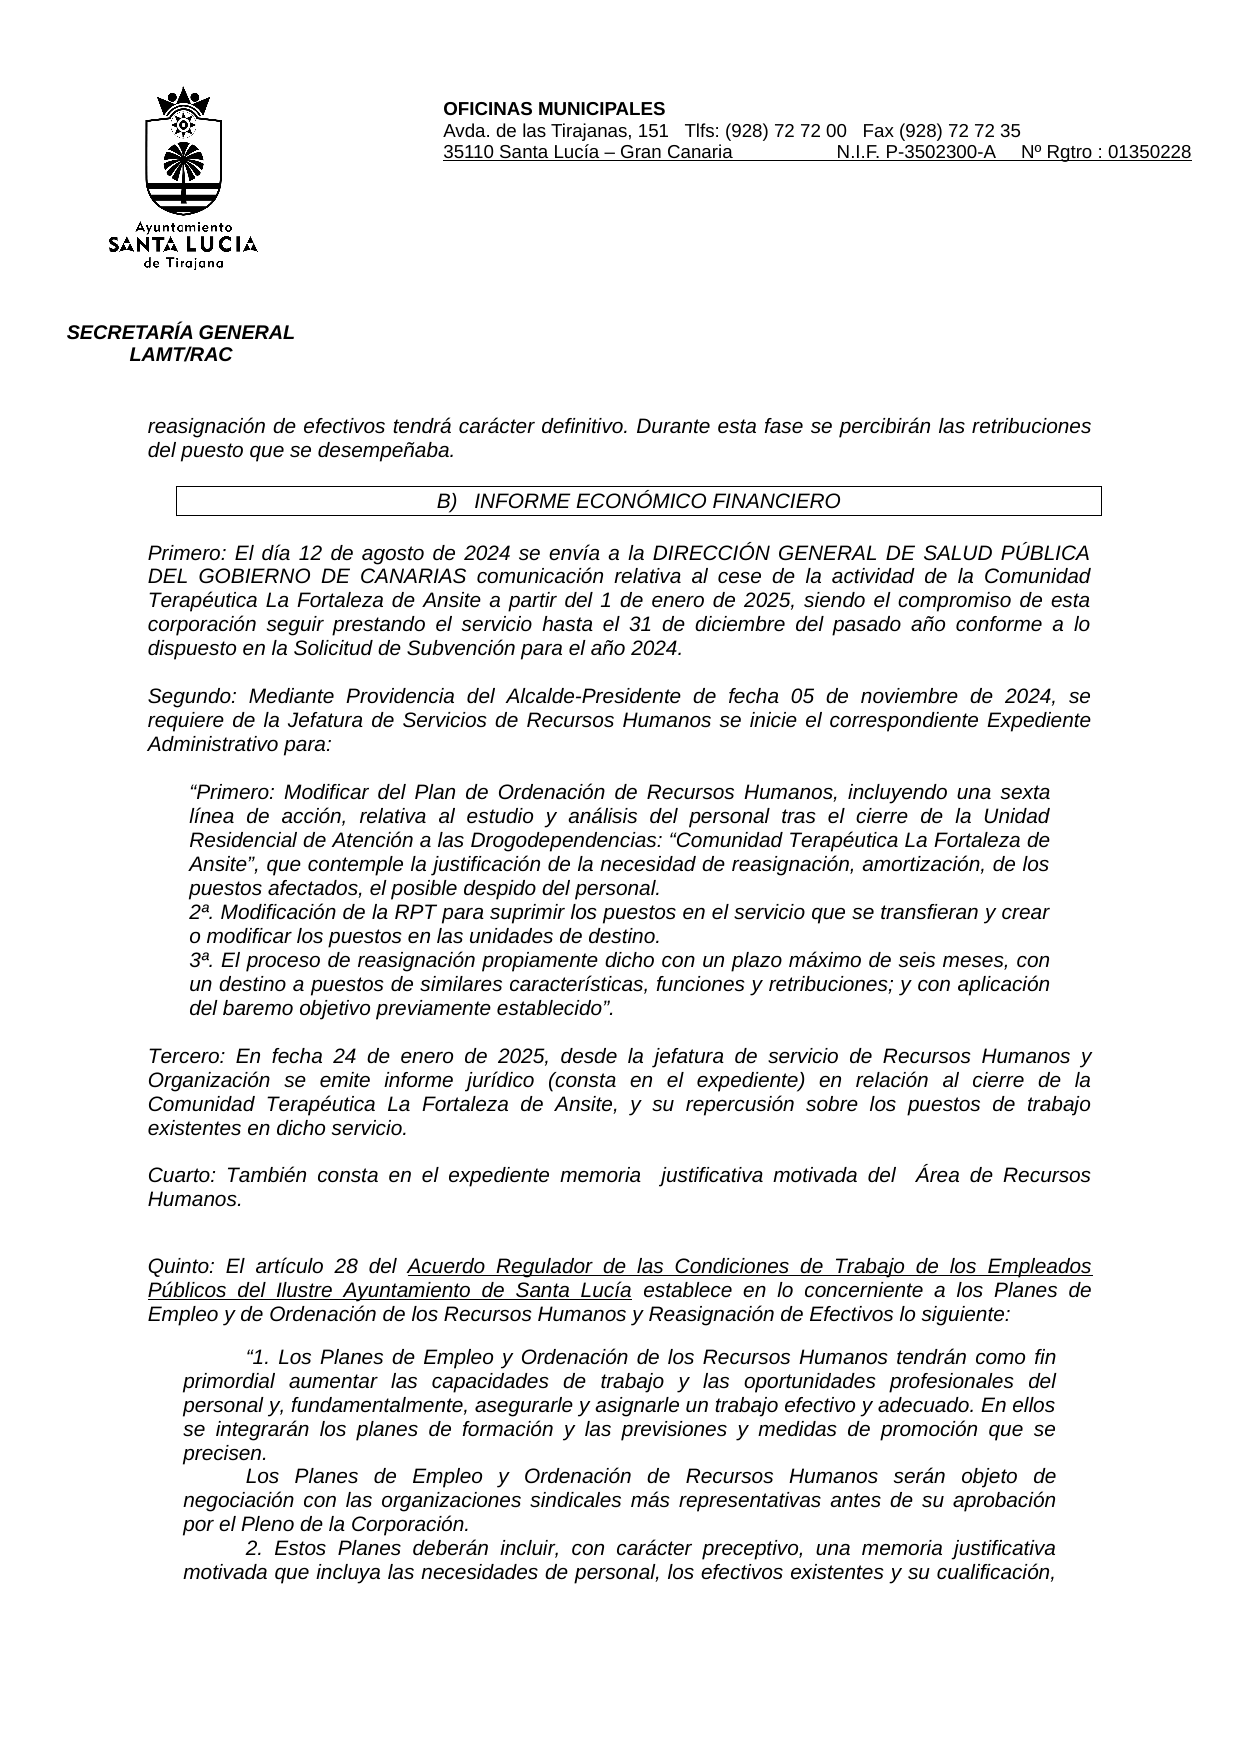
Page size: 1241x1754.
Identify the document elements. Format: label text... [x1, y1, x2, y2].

text 2. Estos Planes deberán incluir, con carácter preceptivo, una memoria justificativa motivada que incluya las necesidades de personal, los efectivos existentes y su cualificación, [183, 1536, 1057, 1584]
text 3ª. El proceso de reasignación propiamente dicho con un plazo máximo de seis meses, con un destino a puestos de similares características, funciones y retribuciones; y con aplicación del baremo objetivo previamente establecido”. [189, 948, 1051, 1019]
text Cuarto: También consta en el expediente memoria justificativa motivada del Área de Recursos Humanos. [148, 1163, 1092, 1211]
text Segundo: Mediante Providencia del Alcalde-Presidente de fecha 05 de noviembre de 2024, se requiere de la Jefatura de Servicios de Recursos Humanos se inicie el correspondiente Expediente Administrativo para: [148, 684, 1092, 756]
text Quinto: El artículo 28 del Acuerdo Regulador de las Condiciones de Trabajo de los Empleados Públicos del Ilustre Ayuntamiento de Santa Lucía establece en lo concerniente a los Planes de Empleo y de Ordenación de los Recursos Humanos y Reasignación de Efectivos lo siguiente: [148, 1254, 1092, 1326]
text Tercero: En fecha 24 de enero de 2025, desde la jefatura de servicio de Recursos Humanos y Organización se emite informe jurídico (consta en el expediente) en relación al cierre de la Comunidad Terapéutica La Fortaleza de Ansite, y su repercusión sobre los puestos de trabajo existentes en dicho servicio. [148, 1043, 1092, 1139]
picture [80, 56, 286, 296]
text “1. Los Planes de Empleo y Ordenación de los Recursos Humanos tendrán como fin primordial aumentar las capacidades de trabajo y las oportunidades profesionales del personal y, fundamentalmente, asegurarle y asignarle un trabajo efectivo y adecuado. En ellos se integrarán los planes de formación y las previsiones y medidas de promoción que se precisen. [183, 1344, 1057, 1464]
text “Primero: Modificar del Plan de Ordenación de Recursos Humanos, incluyendo una sexta línea de acción, relativa al estudio y análisis del personal tras el cierre de la Unidad Residencial de Atención a las Drogodependencias: “Comunidad Terapéutica La Fortaleza de Ansite”, que contemple la justificación de la necesidad de reasignación, amortización, de los puestos afectados, el posible despido del personal. [189, 780, 1051, 900]
text Los Planes de Empleo y Ordenación de Recursos Humanos serán objeto de negociación con las organizaciones sindicales más representativas antes de su aprobación por el Pleno de la Corporación. [183, 1464, 1057, 1536]
list INFORME ECONÓMICO FINANCIERO [177, 487, 1101, 515]
text 2ª. Modificación de la RPT para suprimir los puestos en el servicio que se transfieran y crear o modificar los puestos en las unidades de destino. [189, 900, 1051, 948]
text Primero: El día 12 de agosto de 2024 se envía a la DIRECCIÓN GENERAL DE SALUD PÚBLICA DEL GOBIERNO DE CANARIAS comunicación relativa al cese de la actividad de la Comunidad Terapéutica La Fortaleza de Ansite a partir del 1 de enero de 2025, siendo el compromiso de esta corporación seguir prestando el servicio hasta el 31 de diciembre del pasado año conforme a lo dispuesto en la Solicitud de Subvención para el año 2024. [148, 540, 1092, 660]
text reasignación de efectivos tendrá carácter definitivo. Durante esta fase se percibirán las retribuciones del puesto que se desempeñaba. [148, 414, 1092, 462]
